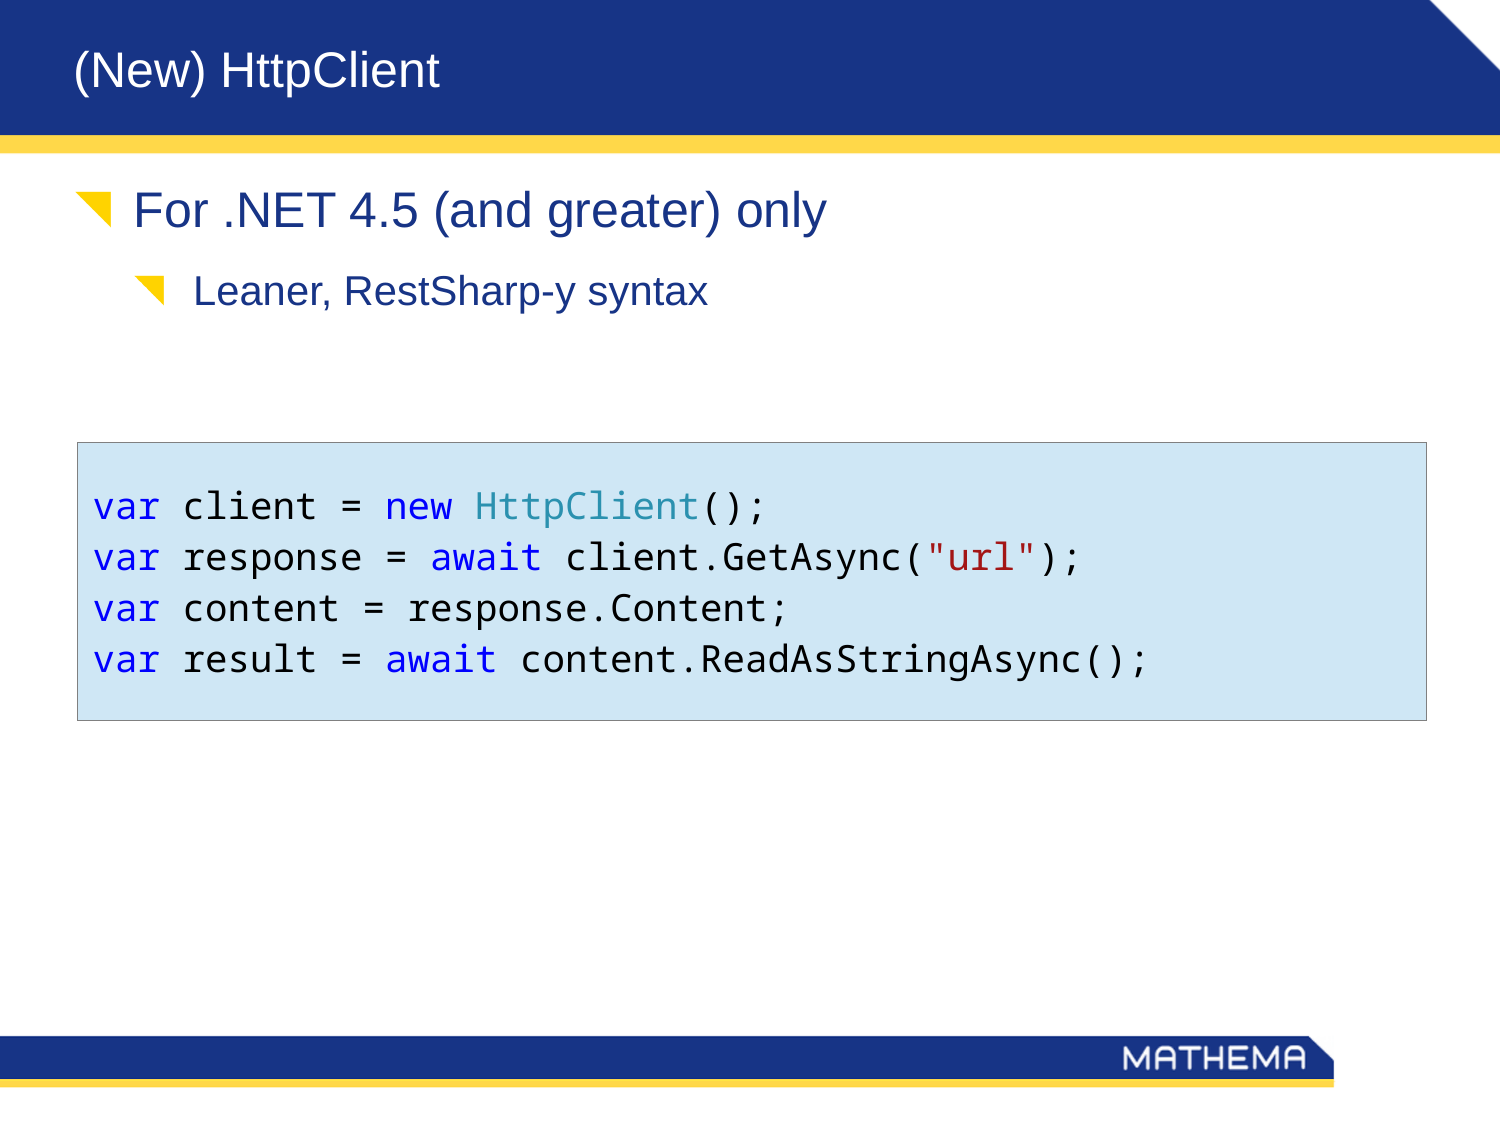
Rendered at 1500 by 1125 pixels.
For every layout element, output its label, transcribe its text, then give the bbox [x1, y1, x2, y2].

list For .NET 4.5 (and greater) only Leaner, RestSharp-y syntax [75, 181, 1426, 1008]
picture [0, 0, 1500, 1125]
text_box var client = new HttpClient(); var response = await client.GetAsync("url"); var content = response.Content; var result = await content.ReadAsStringAsync(); [77, 442, 1427, 721]
title (New) HttpClient [73, 40, 1276, 100]
